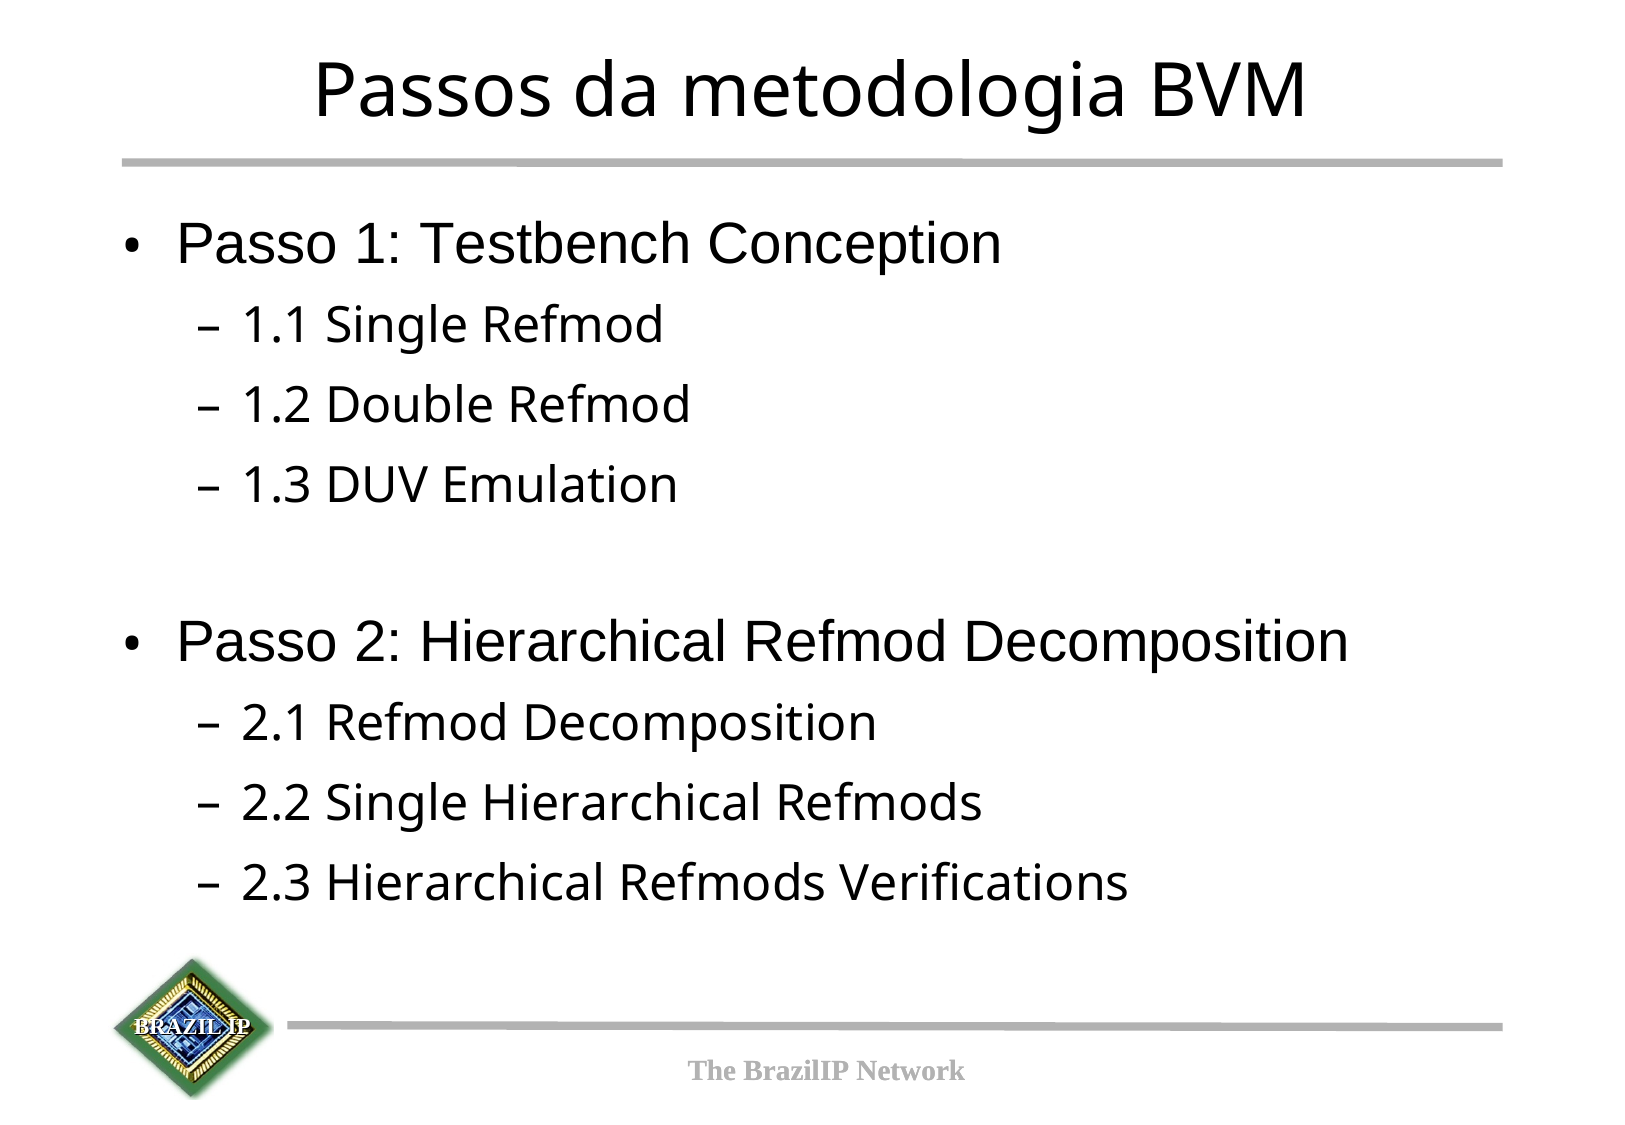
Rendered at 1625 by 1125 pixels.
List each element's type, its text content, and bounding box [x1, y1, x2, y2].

list Passo 1: Testbench Conception 1.1 Single Refmod 1.2 Double Refmod 1.3 DUV Emulation Passo 2: Hierarchical Refmod Decomposition 2.1 Refmod Decomposition 2.2 Single Hierarchical Refmods 2.3 Hierarchical Refmods Verifications [121, 212, 1486, 943]
title Passos da metodologia BVM [121, 0, 1502, 191]
picture [108, 953, 274, 1100]
